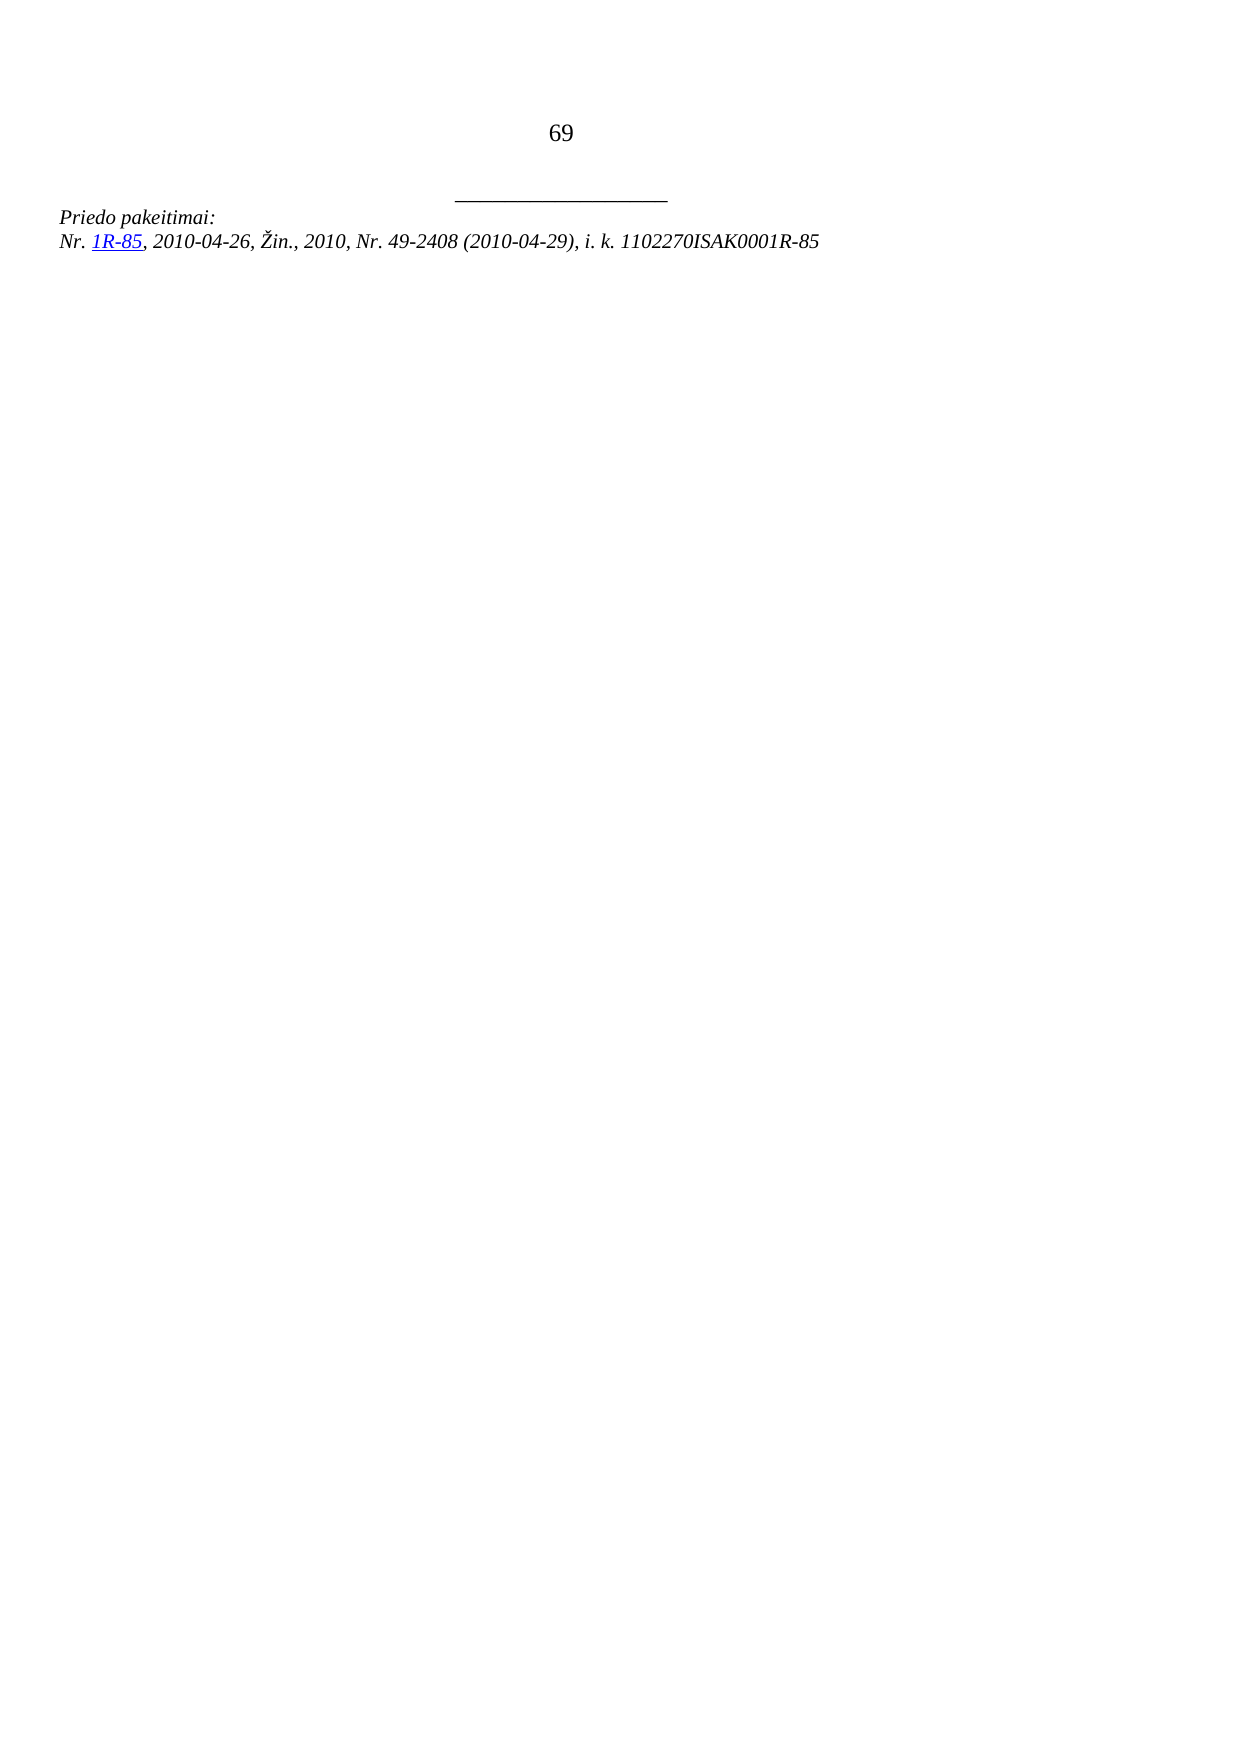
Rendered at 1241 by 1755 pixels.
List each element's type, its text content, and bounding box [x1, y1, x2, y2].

text _________________ [59, 176, 1063, 205]
text Nr. 1R-85, 2010-04-26, Žin., 2010, Nr. 49-2408 (2010-04-29), i. k. 1102270ISAK0001R-85 [59, 229, 1063, 253]
text Priedo pakeitimai: [59, 205, 1063, 229]
